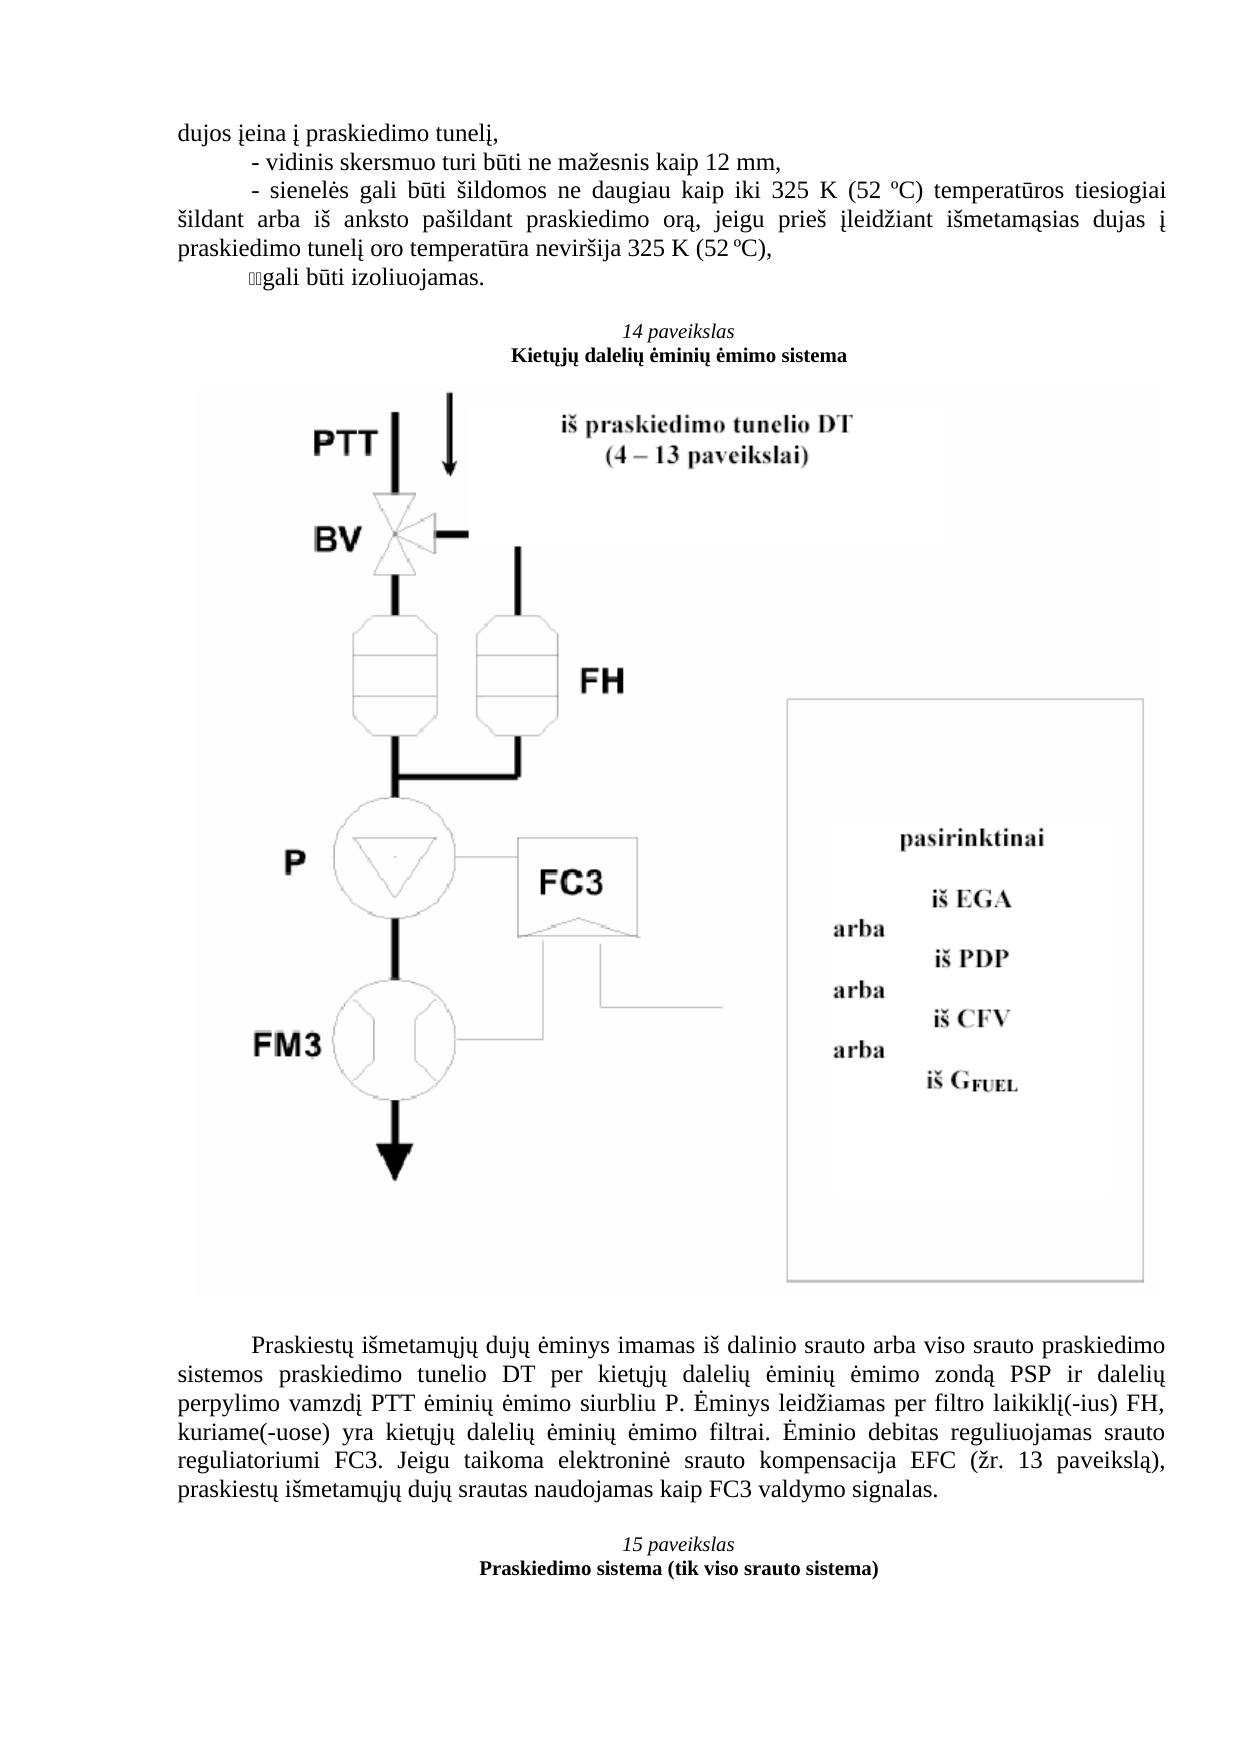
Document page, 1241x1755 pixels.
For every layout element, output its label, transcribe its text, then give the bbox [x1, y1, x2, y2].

table_header 15 paveikslas Praskiedimo sistema (tik viso srauto sistema) [177, 1532, 1181, 1580]
table_header 14 paveikslas Kietųjų dalelių ėminių ėmimo sistema [177, 319, 1181, 367]
table_cell [177, 368, 188, 1302]
text dujos įeina į praskiedimo tunelį, [177, 118, 1166, 147]
text - vidinis skersmuo turi būti ne mažesnis kaip 12 mm, [177, 147, 1166, 176]
text Praskiestų išmetamųjų dujų ėminys imamas iš dalinio srauto arba viso srauto praskiedimo sistemos praskiedimo tunelio DT per kietųjų dalelių ėminių ėmimo zondą PSP ir dalelių perpylimo vamzdį PTT ėminių ėmimo siurbliu P. Ėminys leidžiamas per filtro laikiklį(-ius) FH, kuriame(-uose) yra kietųjų dalelių ėminių ėmimo filtrai. Ėminio debitas reguliuojamas srauto reguliatoriumi FC3. Jeigu taikoma elektroninė srauto kompensacija EFC (žr. 13 paveikslą), praskiestų išmetamųjų dujų srautas naudojamas kaip FC3 valdymo signalas. [177, 1331, 1166, 1503]
table_cell [1175, 368, 1181, 1302]
text gali būti izoliuojamas. [177, 262, 1166, 291]
text - sienelės gali būti šildomos ne daugiau kaip iki 325 K (52 ºC) temperatūros tiesiogiai šildant arba iš anksto pašildant praskiedimo orą, jeigu prieš įleidžiant išmetamąsias dujas į praskiedimo tunelį oro temperatūra neviršija 325 K (52 ºC), [177, 176, 1166, 262]
